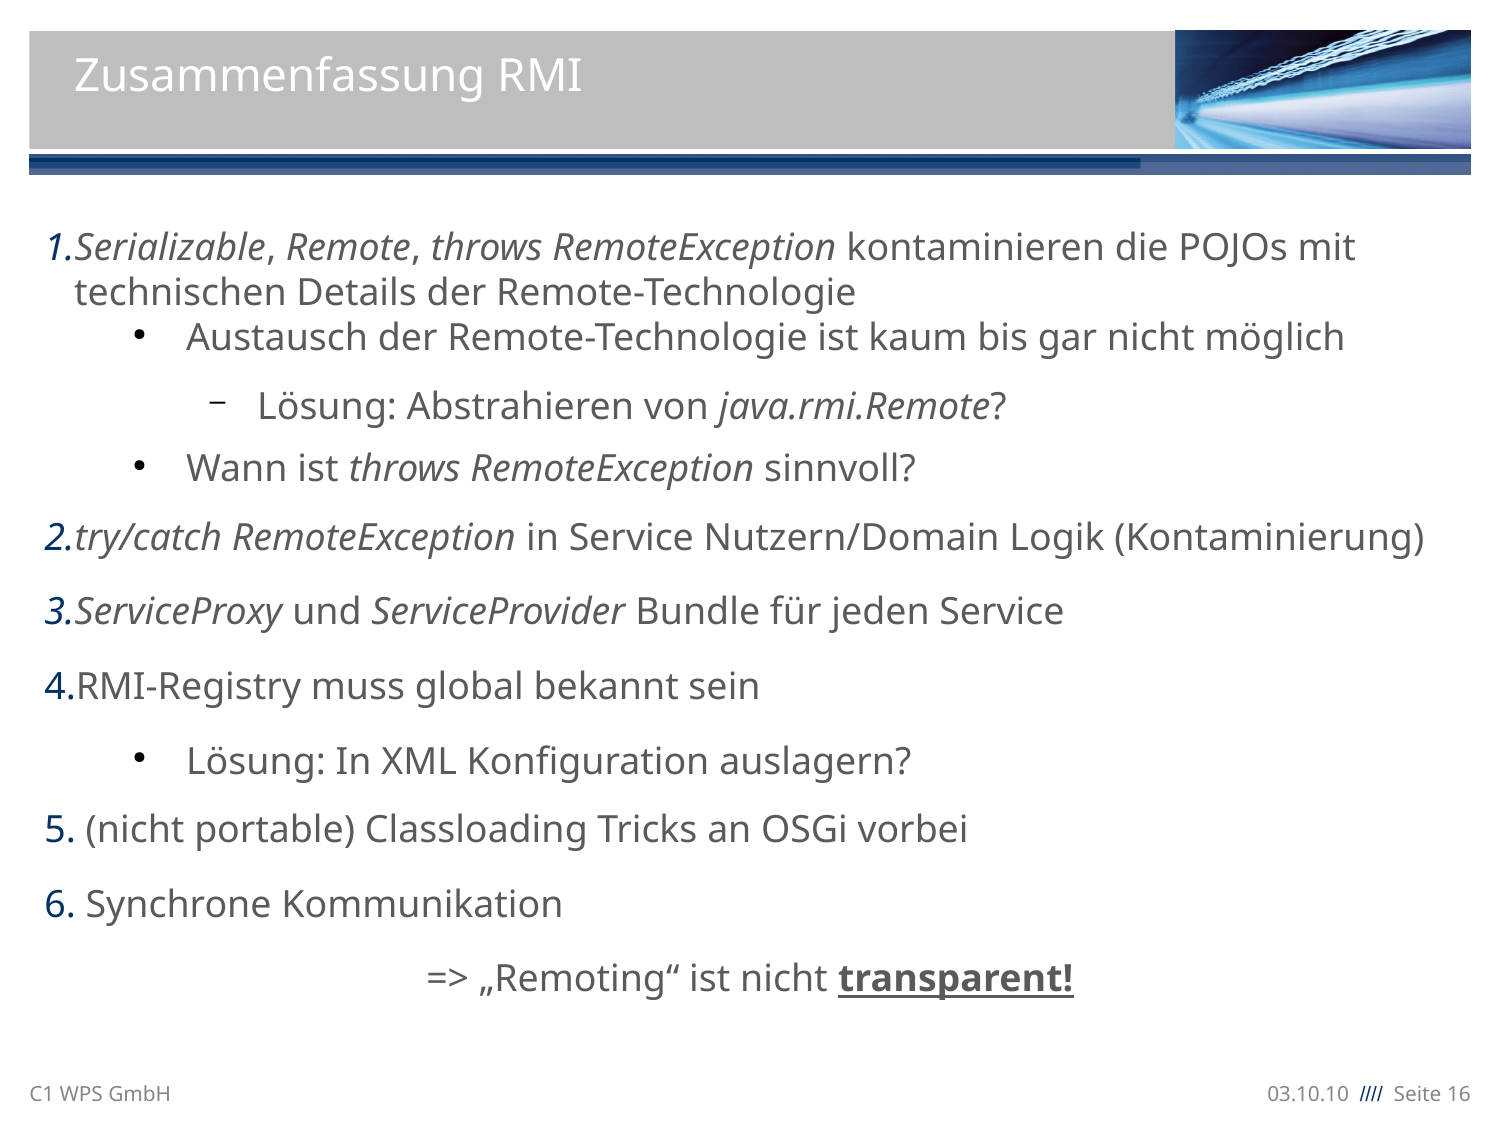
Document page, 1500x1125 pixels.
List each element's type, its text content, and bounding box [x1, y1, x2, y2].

picture [1175, 30, 1471, 149]
title Zusammenfassung RMI [29, 31, 1176, 149]
list Serializable, Remote, throws RemoteException kontaminieren die POJOs mit technischen Details der Remote-Technologie Austausch der Remote-Technologie ist kaum bis gar nicht möglich Lösung: Abstrahieren von java.rmi.Remote? Wann ist throws RemoteException sinnvoll? try/catch RemoteException in Service Nutzern/Domain Logik (Kontaminierung) ServiceProxy und ServiceProvider Bundle für jeden Service RMI-Registry muss global bekannt sein Lösung: In XML Konfiguration auslagern? (nicht portable) Classloading Tricks an OSGi vorbei Synchrone Kommunikation => „Remoting“ ist nicht transparent! [29, 208, 1471, 1059]
picture [29, 154, 1471, 175]
